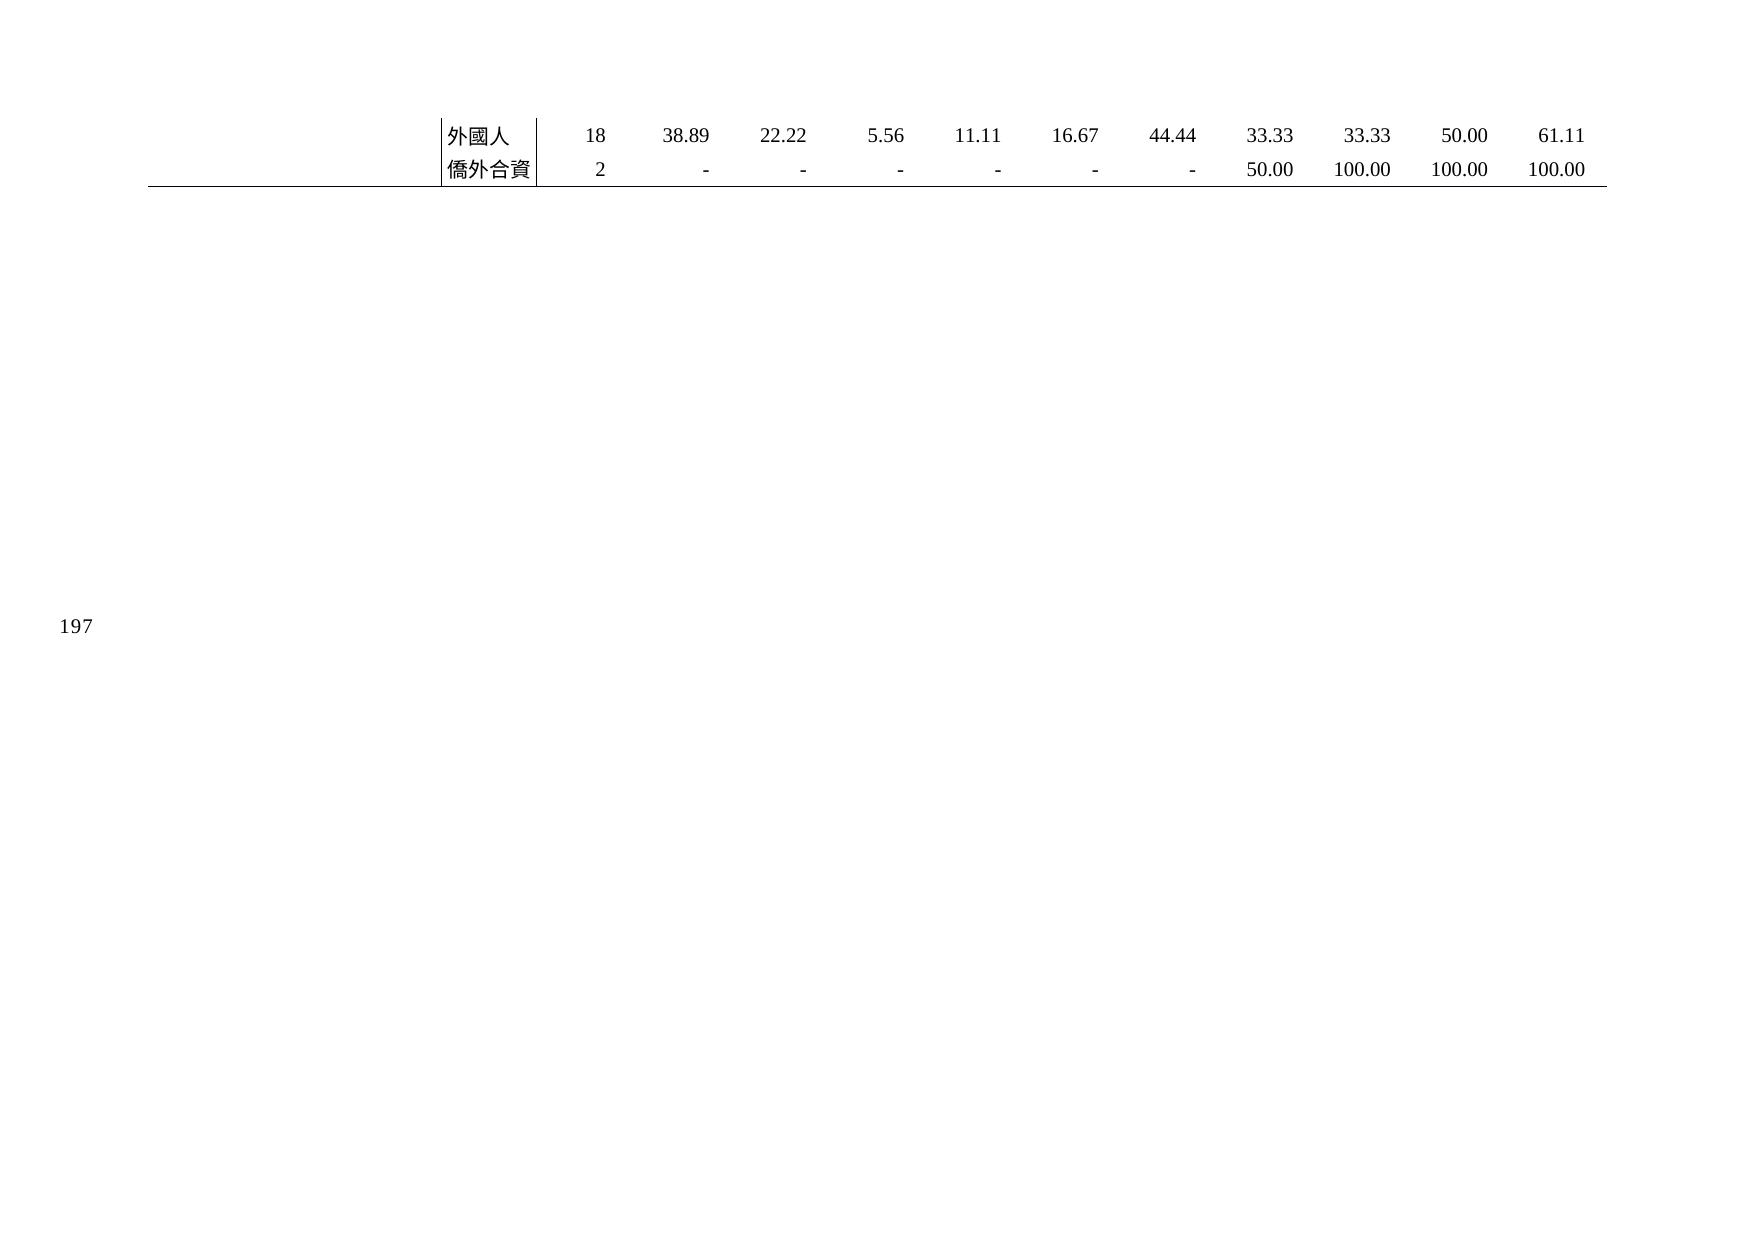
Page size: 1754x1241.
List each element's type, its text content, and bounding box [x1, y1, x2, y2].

table_cell - [925, 152, 1023, 186]
table_cell [148, 118, 441, 152]
table_cell 外國人 [442, 118, 536, 152]
table_cell 22.22 [731, 118, 828, 152]
table_cell 18 [537, 118, 633, 152]
table_cell 50.00 [1218, 152, 1315, 186]
table_cell 50.00 [1412, 118, 1509, 152]
table_cell [148, 152, 441, 186]
table_cell 16.67 [1023, 118, 1120, 152]
table_cell 100.00 [1315, 152, 1412, 186]
table_cell - [1023, 152, 1120, 186]
table_cell - [731, 152, 828, 186]
table_cell 61.11 [1510, 118, 1607, 152]
table_cell 100.00 [1510, 152, 1607, 186]
table_cell 33.33 [1315, 118, 1412, 152]
table_cell 11.11 [925, 118, 1023, 152]
table_cell 33.33 [1218, 118, 1315, 152]
table_cell 100.00 [1412, 152, 1509, 186]
table_cell - [634, 152, 731, 186]
table_cell 僑外合資 [442, 152, 536, 186]
table_cell 38.89 [634, 118, 731, 152]
table_cell 2 [537, 152, 633, 186]
table_cell 5.56 [828, 118, 925, 152]
table_cell 44.44 [1120, 118, 1217, 152]
table_cell - [1120, 152, 1217, 186]
table_cell - [828, 152, 925, 186]
